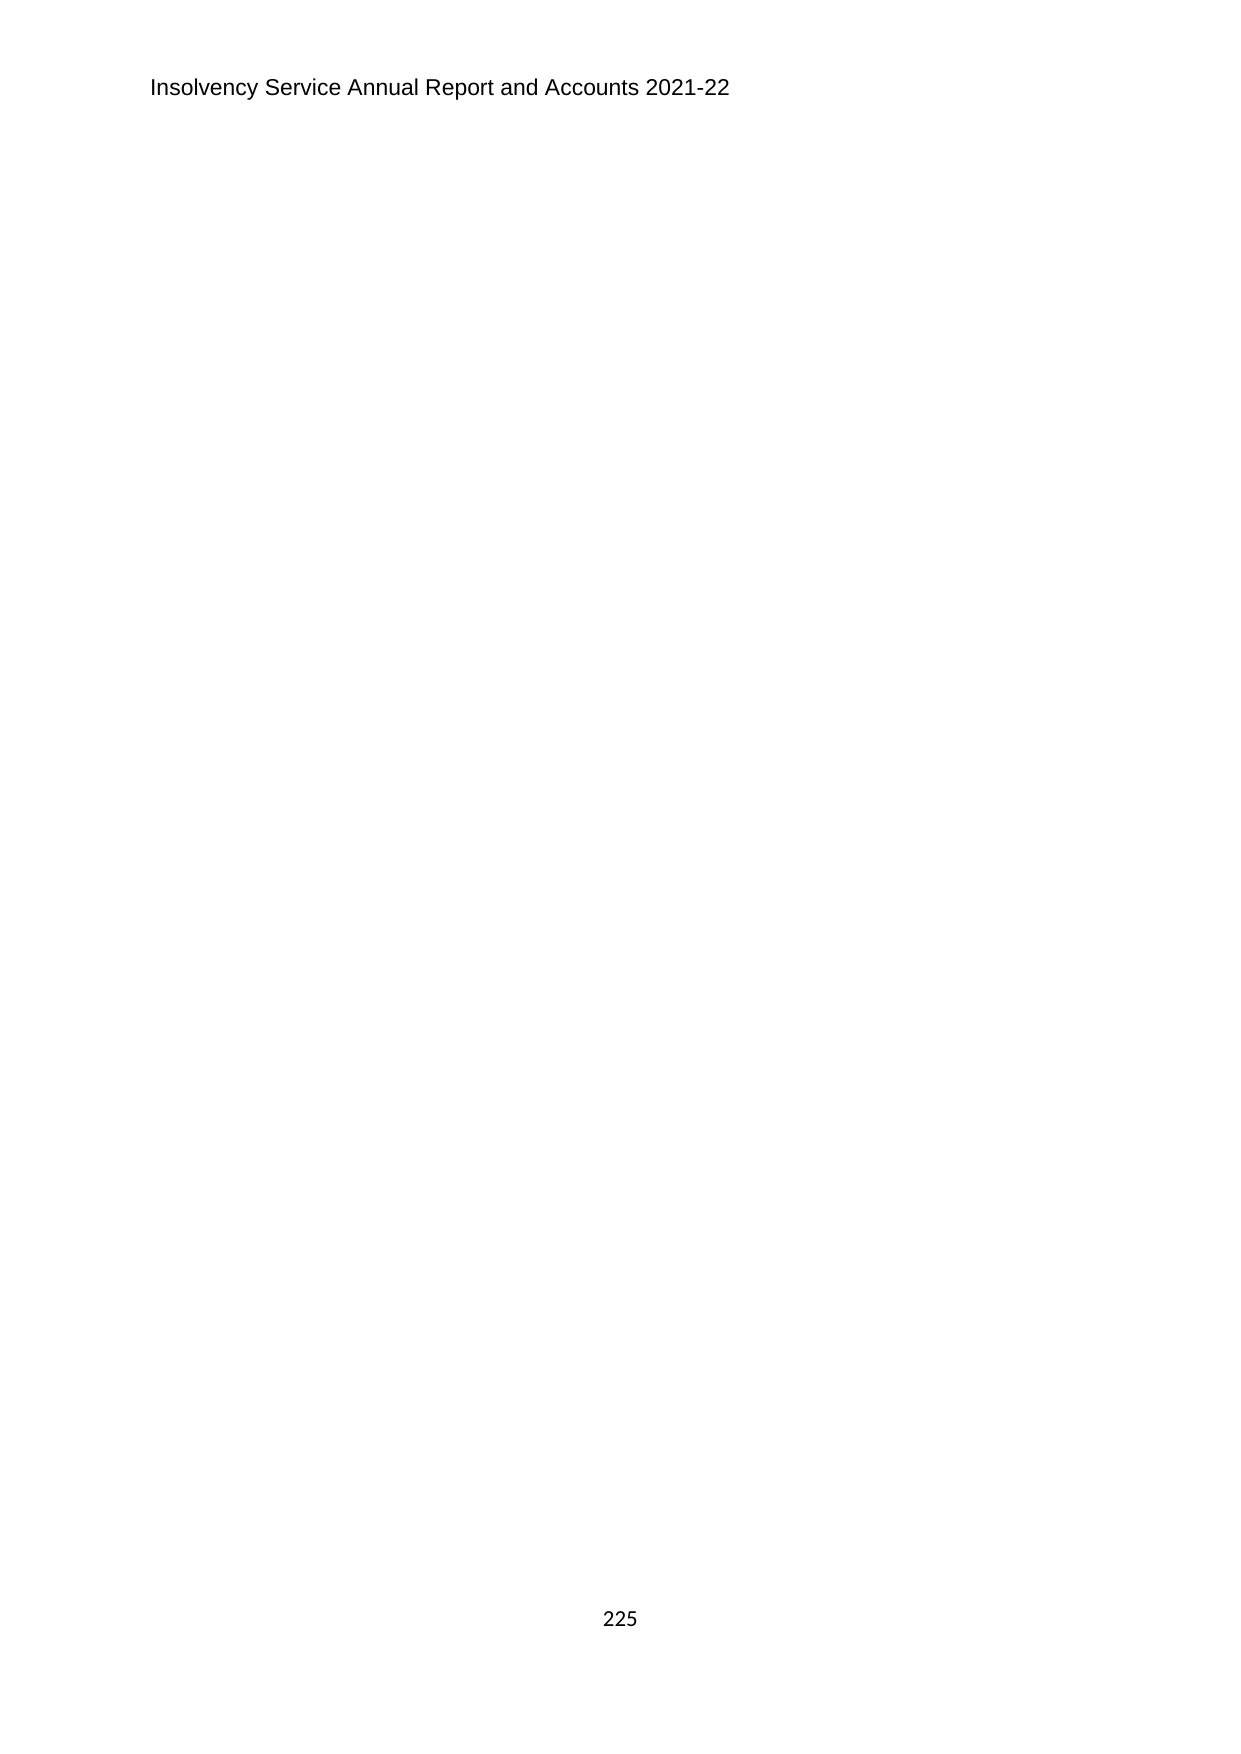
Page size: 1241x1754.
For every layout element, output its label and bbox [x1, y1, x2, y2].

table_cell [268, 150, 1147, 205]
table_cell [150, 150, 268, 205]
